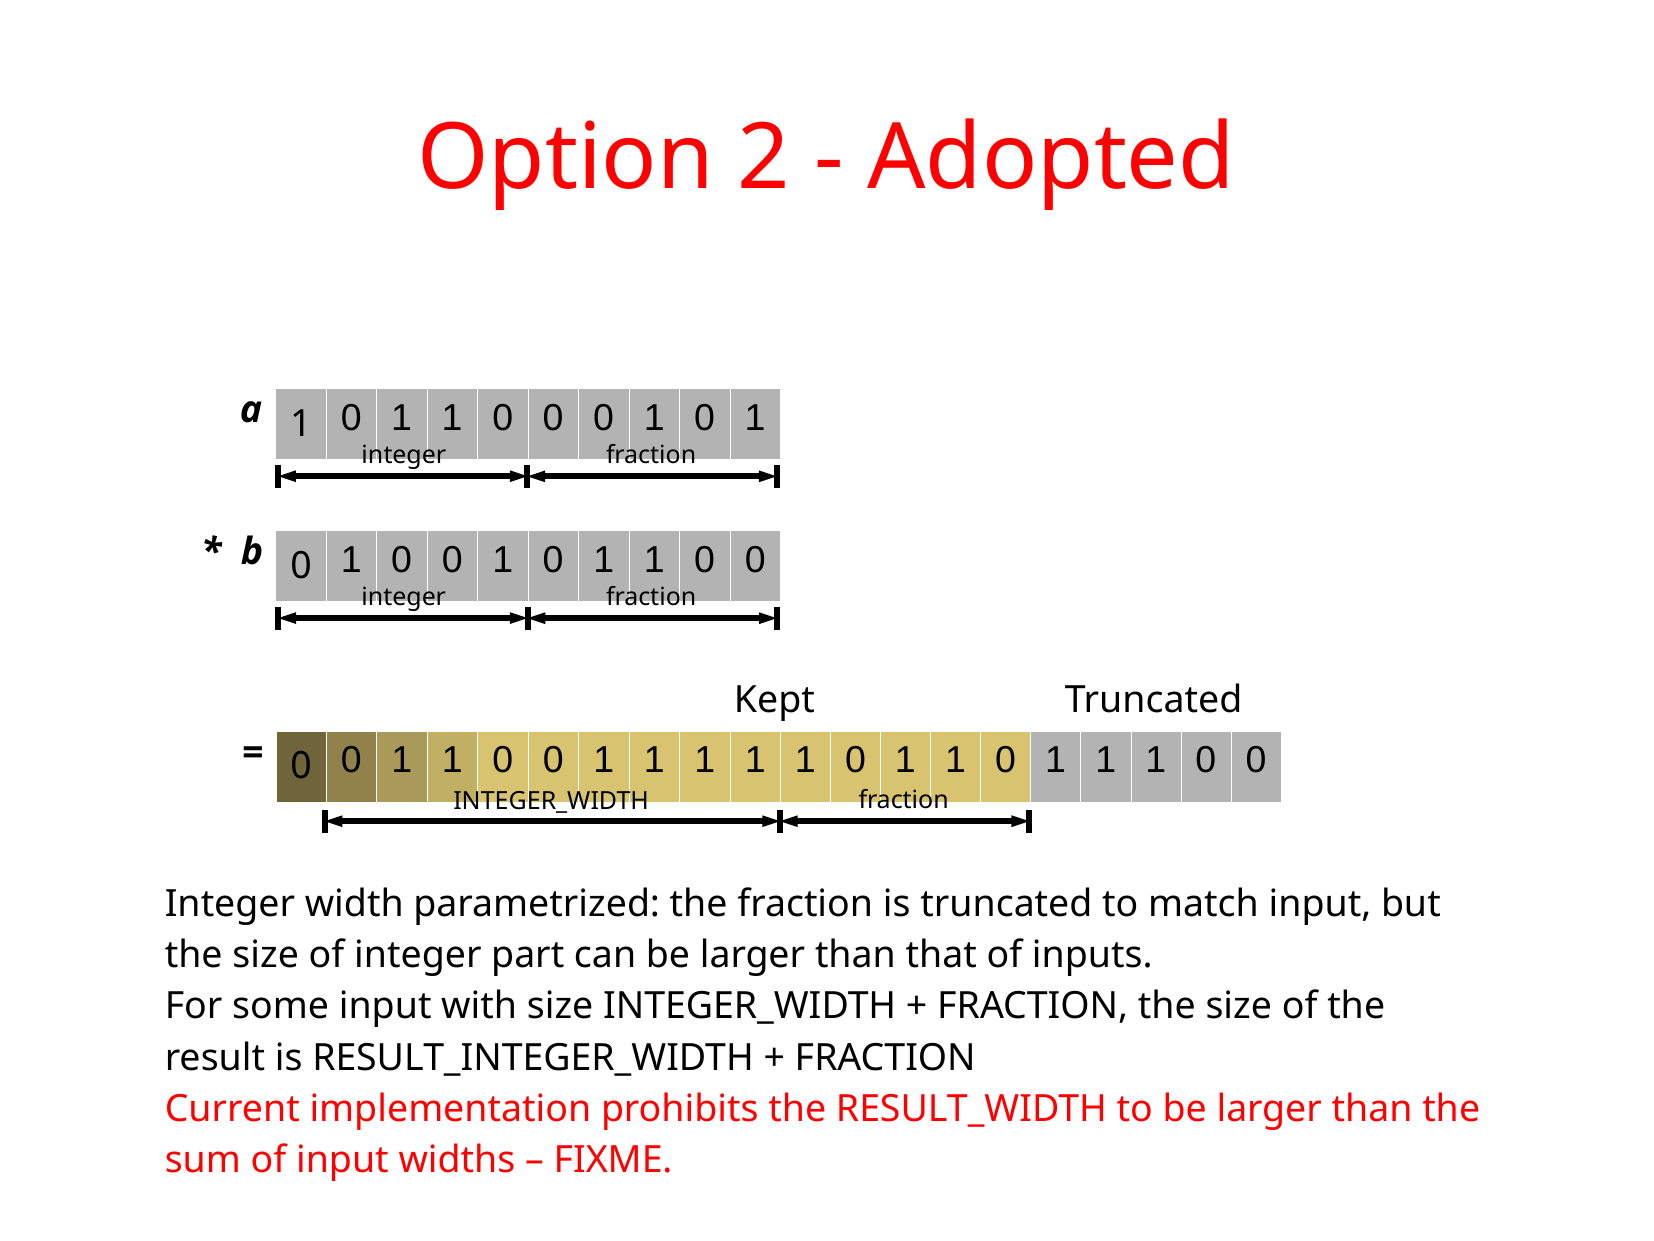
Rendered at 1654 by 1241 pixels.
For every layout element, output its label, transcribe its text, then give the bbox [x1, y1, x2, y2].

table_header 1 [731, 389, 780, 459]
table_header 1 [937, 796, 944, 802]
table_header 0 [428, 531, 477, 601]
table_header 1 [922, 796, 929, 802]
table_header 1 [377, 732, 427, 802]
table_header 1 [881, 732, 930, 802]
table_header 0 [680, 531, 730, 601]
text_box Integer width parametrized: the fraction is truncated to match input, but the size of integer part can be larger than that of inputs. For some input with size INTEGER_WIDTH + FRACTION, the size of the result is RESULT_INTEGER_WIDTH + FRACTION Current implementation prohibits the RESULT_WIDTH to be larger than the sum of input widths – FIXME. [150, 869, 1501, 1241]
table_header 0 [327, 732, 376, 802]
table_header 0 [371, 451, 376, 459]
table_header 0 [684, 593, 691, 601]
table_header 0 [1182, 736, 1231, 802]
table_header 0 [981, 732, 1030, 802]
table_header 1 [1081, 736, 1131, 802]
table_header 1 [1132, 736, 1181, 802]
table_header 0 [478, 732, 528, 802]
table_header 1 [579, 531, 629, 601]
table_header 1 [478, 531, 528, 601]
table_header 1 [781, 736, 830, 802]
table_header 0 [529, 732, 578, 802]
table_header 0 [410, 593, 417, 601]
table_header 1 [630, 389, 679, 459]
table_header 0 [288, 531, 326, 601]
table_header 1 [377, 389, 427, 459]
table_header 1 [624, 793, 629, 802]
table_header 1 [603, 793, 612, 802]
table_header 1 [669, 593, 676, 601]
table_header 1 [630, 732, 679, 802]
table_header 1 [410, 451, 417, 459]
text_box = [75, 717, 288, 849]
text_box Kept [719, 665, 833, 736]
table_header 1 [931, 732, 980, 802]
table_header 0 [545, 793, 551, 800]
table_header 1 [669, 451, 676, 459]
table_header 0 [680, 389, 730, 459]
table_header 0 [529, 389, 578, 459]
table_header 0 [1232, 732, 1281, 802]
table_header 0 [684, 451, 691, 459]
table_header 0 [327, 389, 376, 459]
table_header 1 [428, 389, 477, 459]
table_header 1 [465, 794, 470, 802]
table_header 1 [371, 593, 376, 601]
table_header 1 [630, 531, 679, 601]
table_header 1 [428, 732, 477, 802]
text_box a [225, 375, 271, 448]
table_header 0 [831, 732, 880, 802]
table_header 1 [1031, 732, 1080, 802]
table_header 1 [680, 732, 730, 802]
table_header 0 [731, 531, 780, 601]
table_header 0 [377, 531, 427, 601]
table_header 1 [276, 389, 326, 459]
table_header 0 [529, 531, 578, 601]
table_header 0 [478, 389, 528, 459]
table_header 1 [327, 531, 376, 601]
table_header 1 [731, 736, 780, 802]
title Option 2 - Adopted [82, 49, 1571, 257]
text_box * b [170, 516, 288, 648]
text_box Truncated [1050, 665, 1260, 736]
table_header 0 [288, 732, 326, 802]
table_header 0 [579, 389, 629, 459]
table_header 1 [579, 732, 629, 802]
